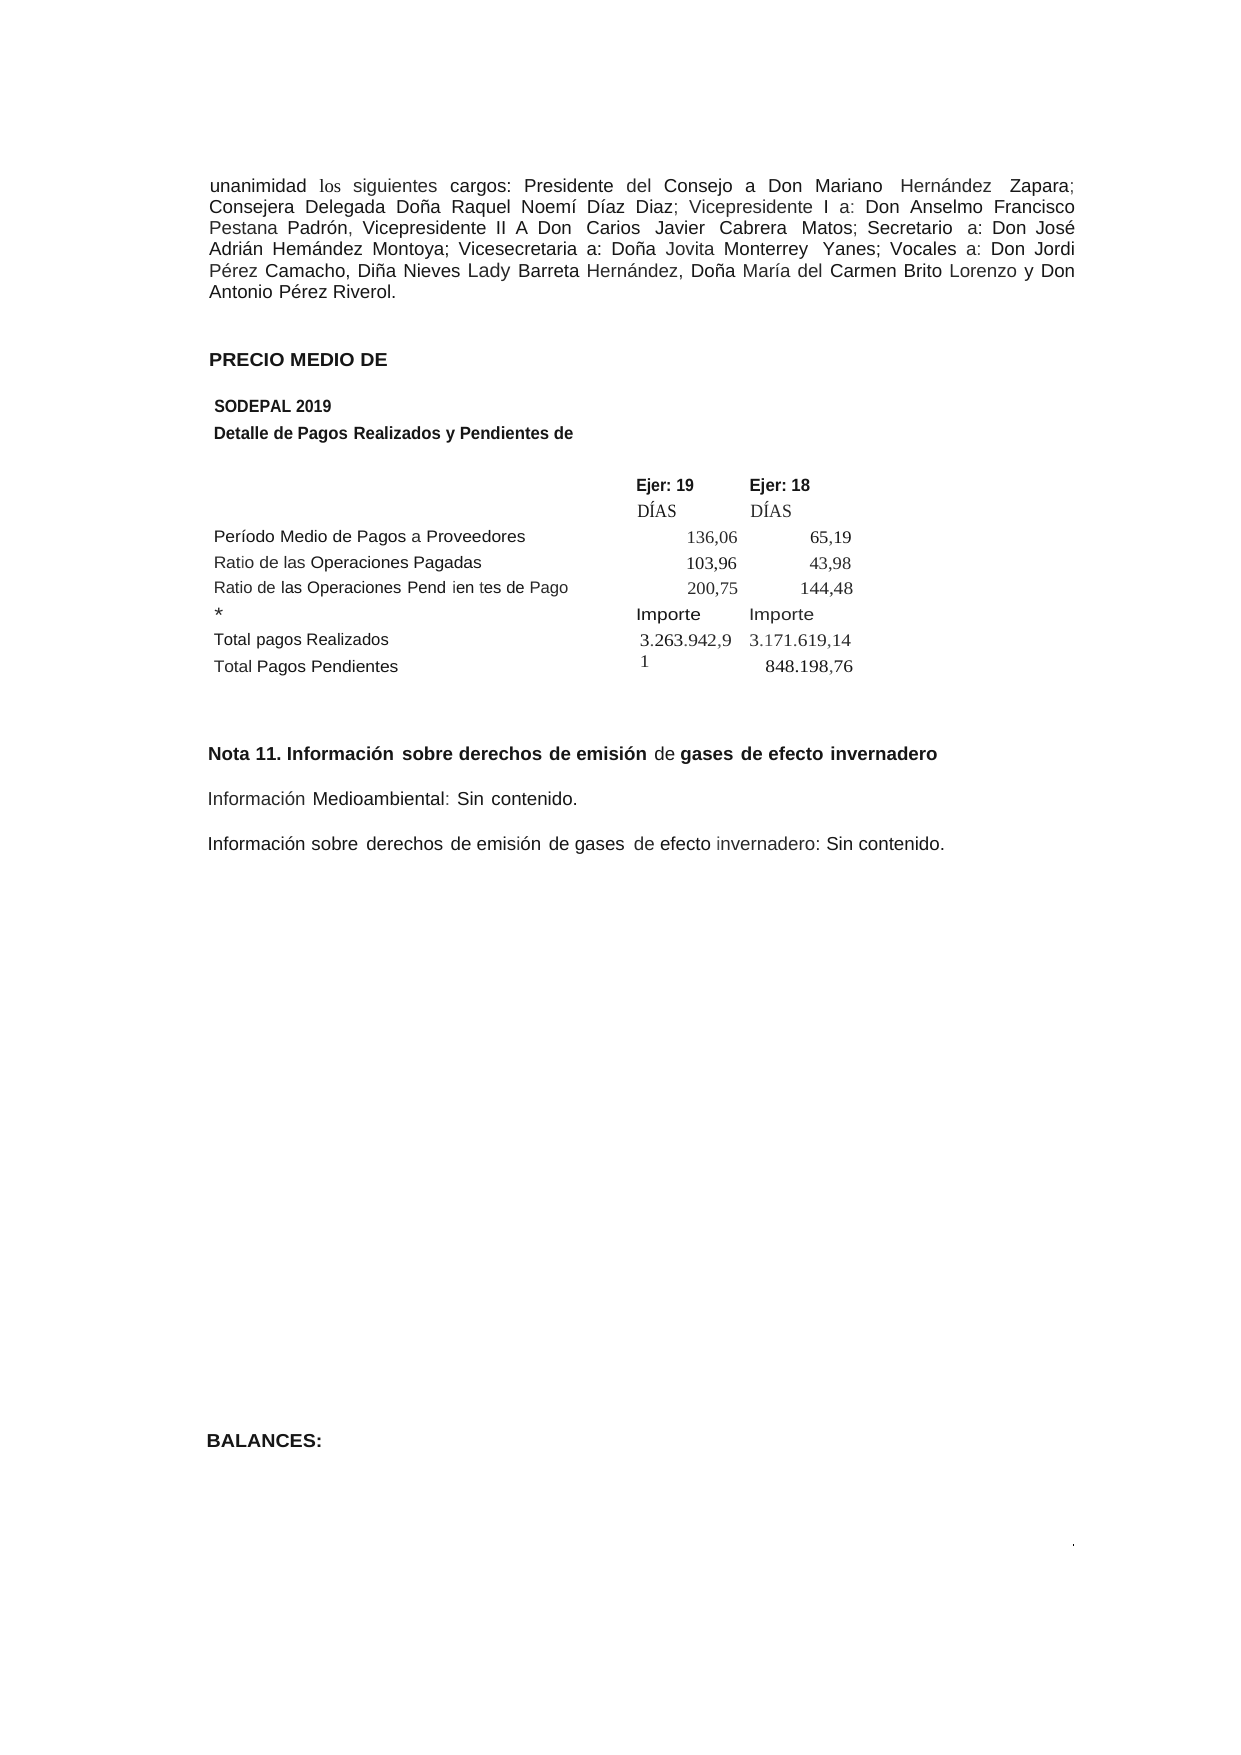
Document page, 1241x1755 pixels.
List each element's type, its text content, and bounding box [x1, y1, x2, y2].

text 65,19 [810, 527, 854, 547]
text SODEPAL 2019 [214, 396, 614, 417]
text Información Medioambiental: Sin contenido. [207, 788, 582, 809]
text Total Pagos Pendientes [213, 657, 568, 676]
text Importe [636, 605, 740, 624]
text Ejer: 19 [636, 475, 740, 495]
text Información sobre derechos de emisión de gases de efecto invernadero: Sin contenido. [207, 832, 951, 854]
text unanimidad los siguientes cargos: Presidente del Consejo a Don Mariano Hernández Zapara; Consejera Delegada Doña Raquel Noemí Díaz Diaz; Vicepresidente I a: Don Anselmo Francisco Pestana Padrón, Vicepresidente II A Don Carios Javier Cabrera Matos; Secretario a: Don José Adrián Hemández Montoya; Vicesecretaria a: Doña Jovita Monterrey Yanes; Vocales a: Don Jordi Pérez Camacho, Diña Nieves Lady Barreta Hernández, Doña María del Carmen Brito Lorenzo y Don Antonio Pérez Riverol. [209, 176, 1075, 303]
text Importe [749, 605, 854, 624]
text Período Medio de Pagos a Proveedores Ratio de las Operaciones Pagadas [213, 527, 557, 572]
text DÍAS [637, 500, 740, 522]
text 103,96 [686, 553, 740, 573]
text BALANCES: [206, 1430, 323, 1452]
text PRECIO MEDIO DE PAGOS [209, 349, 463, 373]
text 43,98 [809, 553, 854, 573]
text 3.263.942,91 [639, 630, 740, 671]
text 136,06 [686, 527, 740, 547]
text Detalle de Pagos Realizados y Pendientes de Pago [213, 423, 614, 445]
text 848.198,76 [747, 656, 853, 676]
text Ratio de las Operaciones Pend ien tes de Pago [213, 579, 568, 598]
text Ejer: 18 [749, 475, 812, 495]
text Nota 11. Información sobre derechos de emisión de gases de efecto invernadero [208, 743, 945, 765]
text DÍAS [750, 500, 812, 522]
text Total pagos Realizados [213, 630, 568, 649]
text 3.171.619,14 [747, 630, 851, 650]
text * [214, 603, 568, 627]
text 144,48 [799, 578, 854, 598]
text 200,75 [687, 578, 740, 598]
